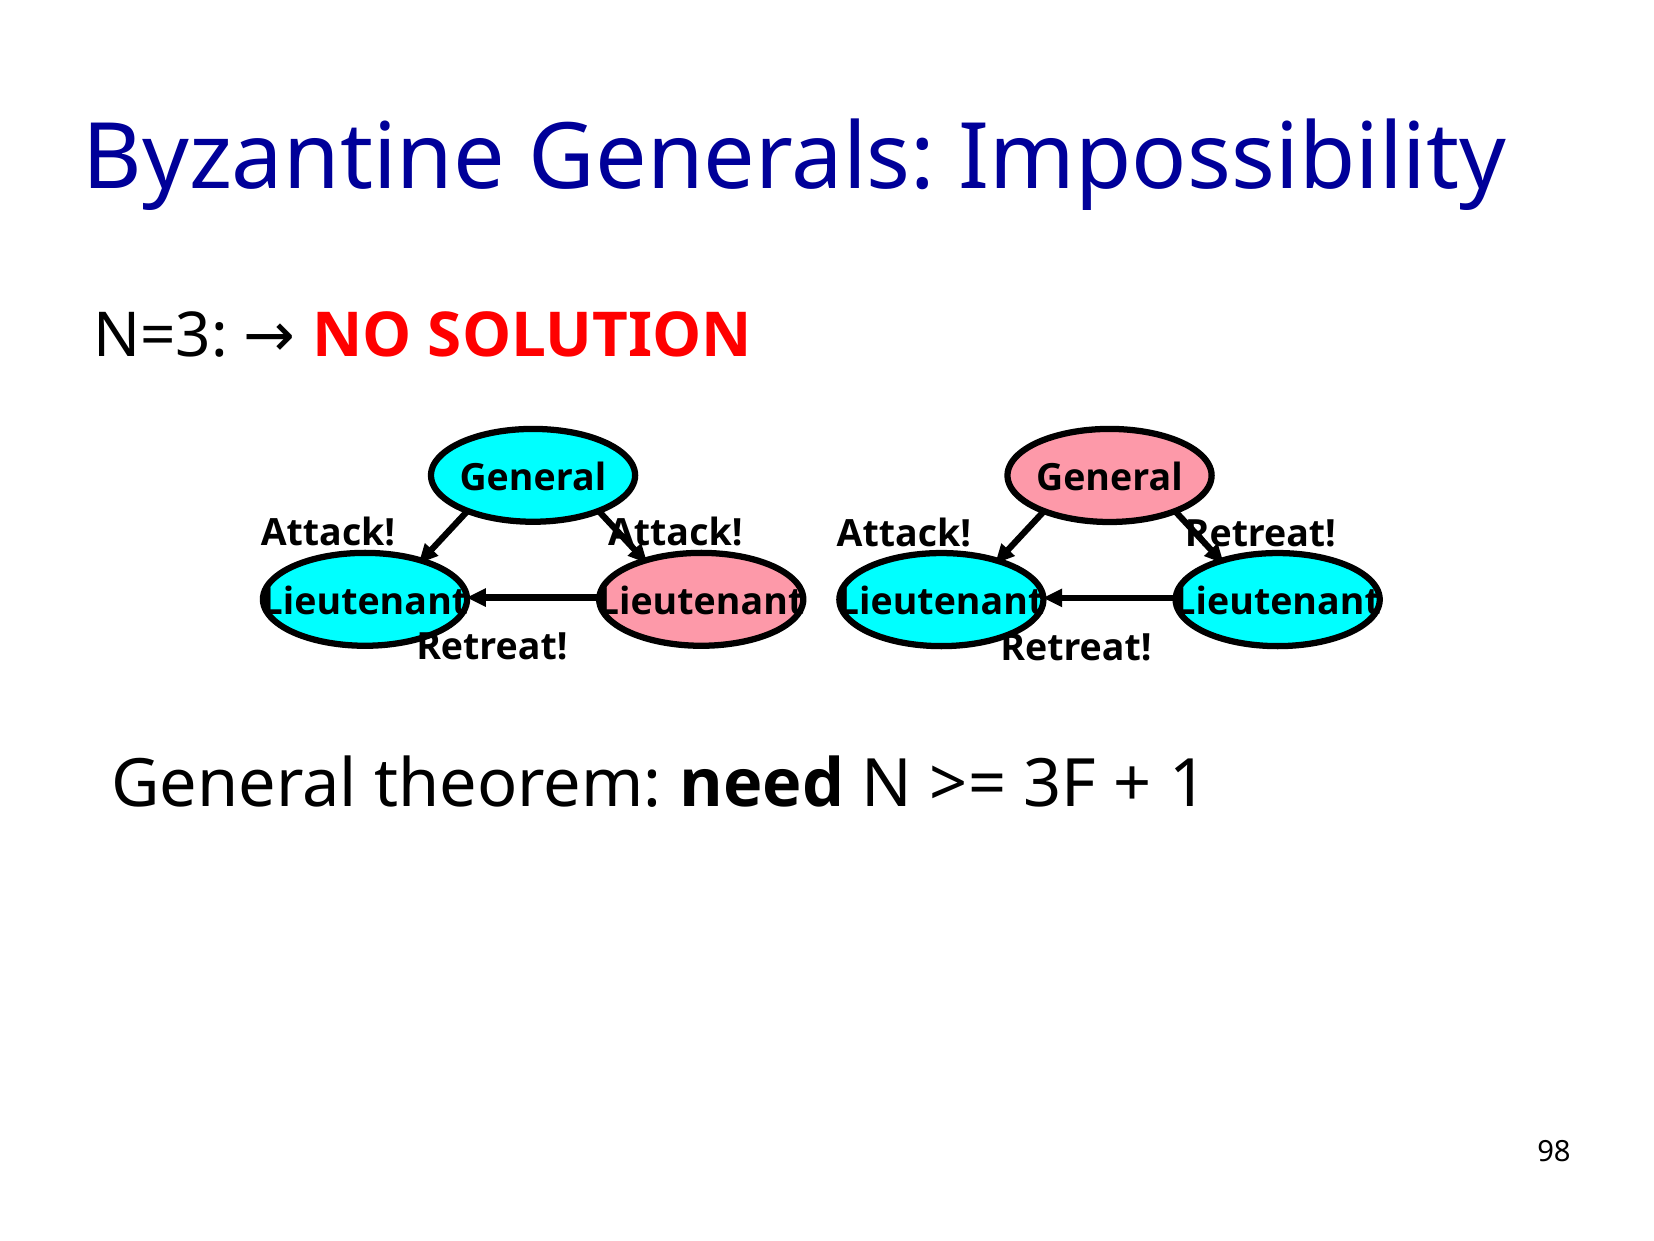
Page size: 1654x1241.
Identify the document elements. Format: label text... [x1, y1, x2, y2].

text_box General [1007, 428, 1212, 522]
text_box Lieutenant [1179, 562, 1380, 647]
list General theorem: need N >= 3F + 1 [75, 740, 1586, 1156]
list N=3: → NO SOLUTION [60, 290, 1571, 376]
text_box Lieutenant [602, 561, 803, 646]
text_box Attack! [245, 500, 485, 561]
title Byzantine Generals: Impossibility [82, 49, 1571, 257]
text_box General [430, 428, 636, 522]
text_box Retreat! [401, 614, 658, 675]
text_box Retreat! [985, 615, 1242, 675]
text_box Lieutenant [266, 561, 468, 646]
text_box Lieutenant [843, 562, 1043, 647]
text_box Retreat! [1169, 501, 1426, 562]
text_box Attack! [821, 501, 1061, 562]
text_box Attack! [593, 500, 833, 561]
